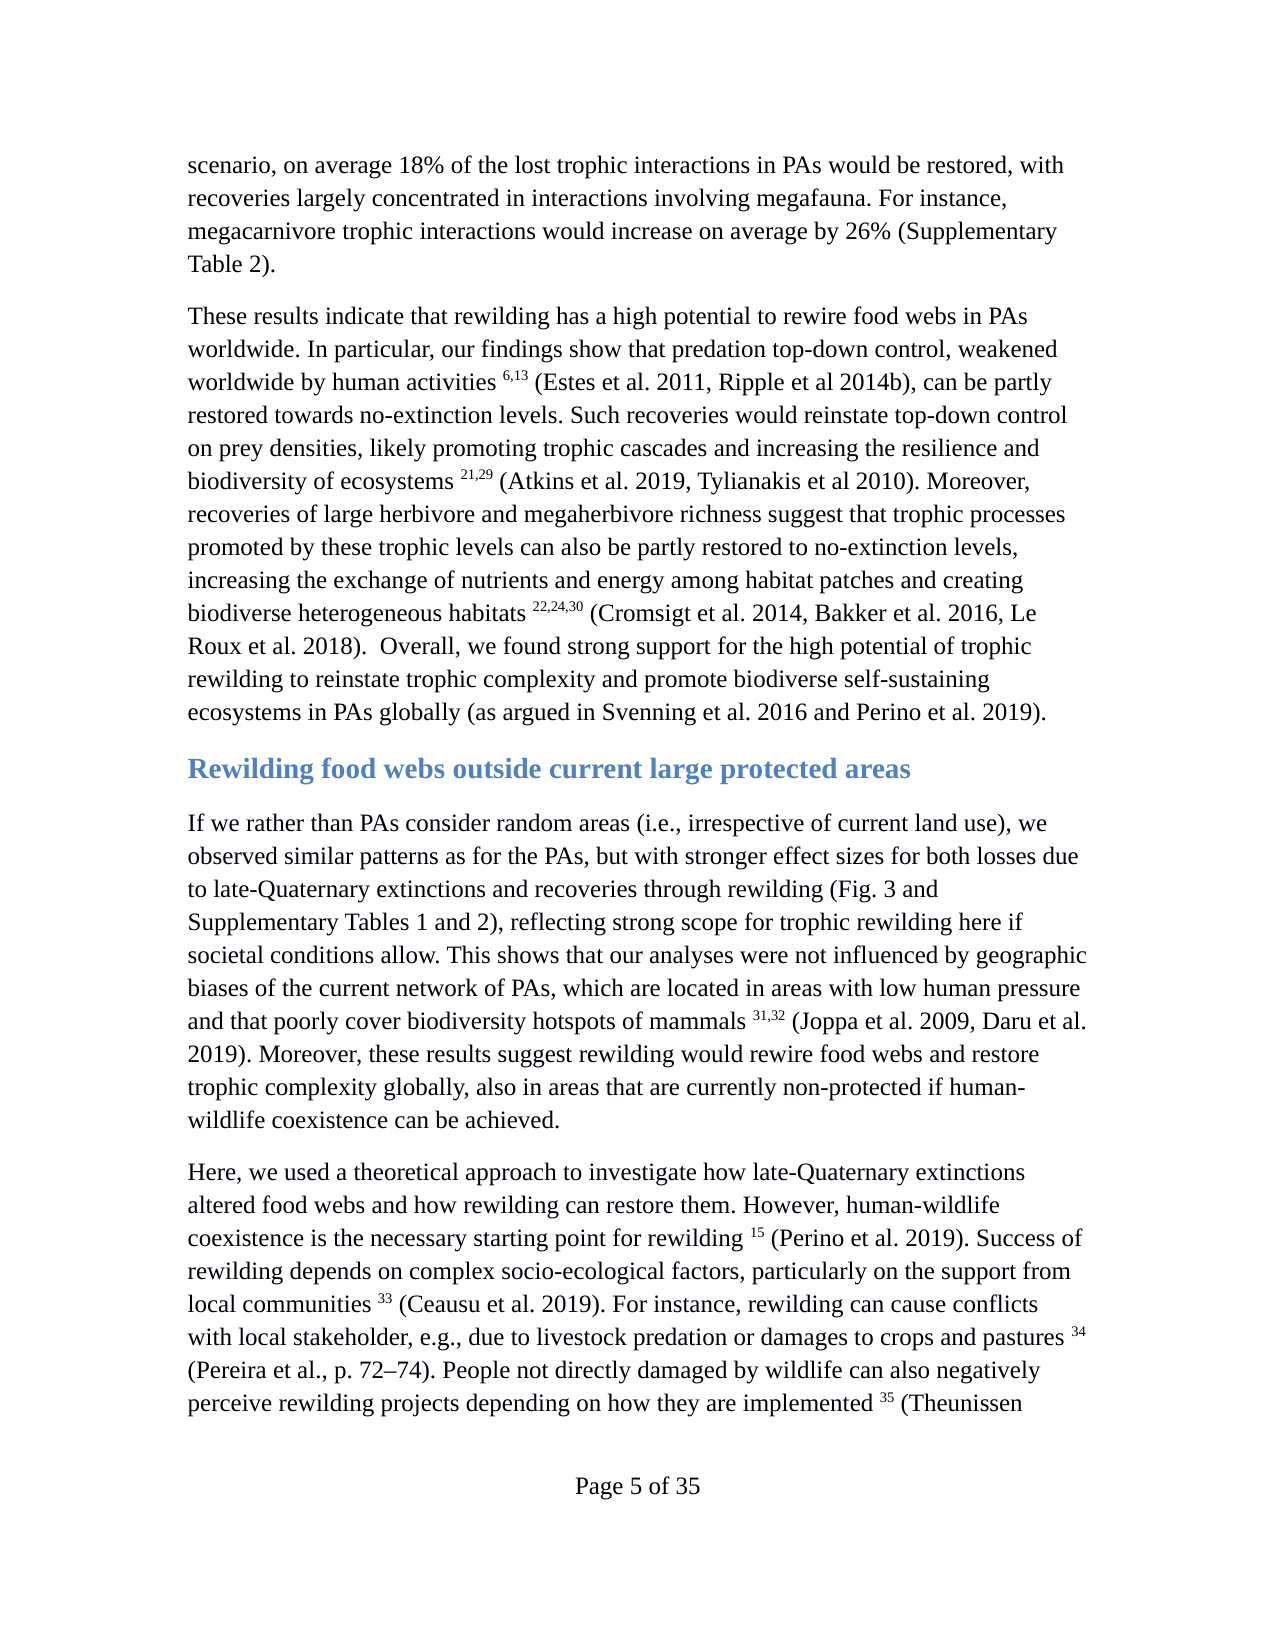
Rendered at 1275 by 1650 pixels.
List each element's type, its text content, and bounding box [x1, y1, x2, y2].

subtitle Rewilding food webs outside current large protected areas [187, 751, 1087, 784]
text These results indicate that rewilding has a high potential to rewire food webs in PAs worldwide. In particular, our findings show that predation top-down control, weakened worldwide by human activities 6,13⁠ (Estes et al. 2011, Ripple et al 2014b), can be partly restored towards no-extinction levels. Such recoveries would reinstate top-down control on prey densities, likely promoting trophic cascades and increasing the resilience and biodiversity of ecosystems 21,29⁠ (Atkins et al. 2019, Tylianakis et al 2010). Moreover, recoveries of large herbivore and megaherbivore richness suggest that trophic processes promoted by these trophic levels can also be partly restored to no-extinction levels, increasing the exchange of nutrients and energy among habitat patches and creating biodiverse heterogeneous habitats 22,24,30⁠ (Cromsigt et al. 2014, Bakker et al. 2016, Le Roux et al. 2018). Overall, we found strong support for the high potential of trophic rewilding to reinstate trophic complexity and promote biodiverse self-sustaining ecosystems in PAs globally (as argued in Svenning et al. 2016 and Perino et al. 2019). [187, 301, 1087, 726]
text Here, we used a theoretical approach to investigate how late-Quaternary extinctions altered food webs and how rewilding can restore them. However, human-wildlife coexistence is the necessary starting point for rewilding 15⁠ (Perino et al. 2019). Success of rewilding depends on complex socio-ecological factors, particularly on the support from local communities 33⁠ (Ceausu et al. 2019). For instance, rewilding can cause conflicts with local stakeholder, e.g., due to livestock predation or damages to crops and pastures 34⁠ (Pereira et al., p. 72–74). People not directly damaged by wildlife can also negatively perceive rewilding projects depending on how they are implemented 35⁠ (Theunissen [187, 1157, 1087, 1417]
text If we rather than PAs consider random areas (i.e., irrespective of current land use), we observed similar patterns as for the PAs, but with stronger effect sizes for both losses due to late-Quaternary extinctions and recoveries through rewilding (Fig. 3 and Supplementary Tables 1 and 2), reflecting strong scope for trophic rewilding here if societal conditions allow. This shows that our analyses were not influenced by geographic biases of the current network of PAs, which are located in areas with low human pressure and that poorly cover biodiversity hotspots of mammals 31,32⁠ (Joppa et al. 2009, Daru et al. 2019). Moreover, these results suggest rewilding would rewire food webs and restore trophic complexity globally, also in areas that are currently non-protected if human-wildlife coexistence can be achieved. [187, 808, 1087, 1134]
text scenario, on average 18% of the lost trophic interactions in PAs would be restored, with recoveries largely concentrated in interactions involving megafauna. For instance, megacarnivore trophic interactions would increase on average by 26% (Supplementary Table 2). [187, 150, 1087, 278]
